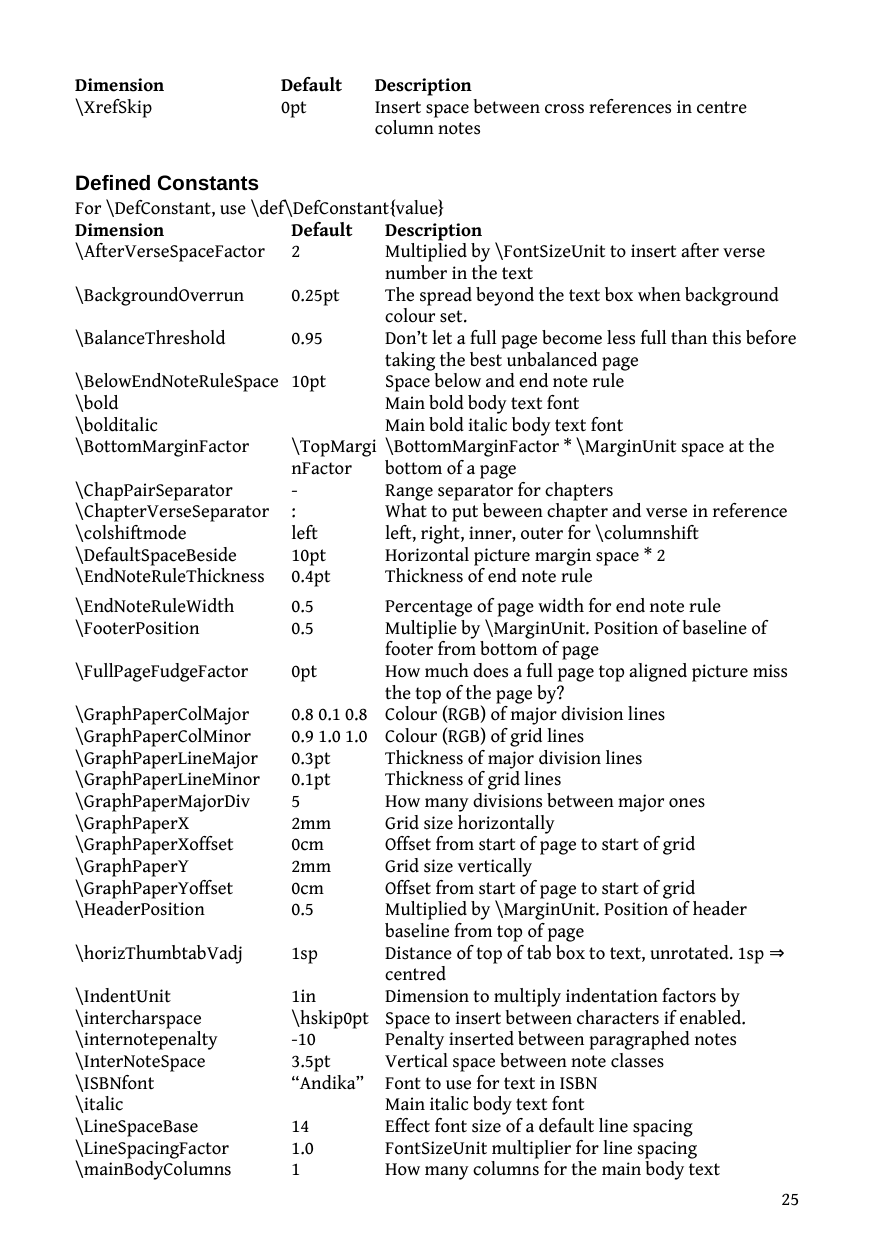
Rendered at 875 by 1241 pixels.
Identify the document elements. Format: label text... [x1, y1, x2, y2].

table_cell \LineSpaceBase [75, 1116, 291, 1138]
table_cell 14 [291, 1116, 385, 1138]
table_cell 2mm [291, 813, 385, 834]
table_cell 10pt [291, 371, 385, 393]
table_cell Effect font size of a default line spacing [385, 1116, 816, 1138]
table_cell [291, 415, 385, 436]
table_cell \GraphPaperX [75, 813, 291, 834]
table_cell \EndNoteRuleWidth [75, 596, 291, 618]
table_cell Don’t let a full page become less full than this before taking the best unbalanced page [385, 328, 816, 371]
table_cell - [291, 480, 385, 501]
table_cell 0.5 [291, 899, 385, 943]
table_cell 0cm [291, 878, 385, 899]
table_cell left [291, 523, 385, 545]
table_header Dimension [75, 220, 291, 241]
table_header Default [291, 220, 385, 241]
table_cell \bold [75, 393, 291, 415]
table_cell \horizThumbtabVadj [75, 943, 291, 986]
table_cell Multiplied by \FontSizeUnit to insert after verse number in the text [385, 241, 816, 285]
table_cell 0.3pt [291, 748, 385, 769]
table_cell \GraphPaperColMinor [75, 726, 291, 748]
table_cell \italic [75, 1094, 291, 1116]
table_cell 2 [291, 241, 385, 285]
table_cell 1sp [291, 943, 385, 986]
table_header Description [375, 75, 798, 97]
table_cell 1 [291, 1159, 385, 1181]
table_cell How much does a full page top aligned picture miss the top of the page by? [385, 661, 816, 704]
table_cell Multiplie by \MarginUnit. Position of baseline of footer from bottom of page [385, 618, 816, 661]
table_cell The spread beyond the text box when background colour set. [385, 285, 816, 328]
table_cell How many divisions between major ones [385, 791, 816, 813]
table_cell \IndentUnit [75, 986, 291, 1008]
table_cell Main italic body text font [385, 1094, 816, 1116]
table_cell 0.1pt [291, 769, 385, 791]
table_cell \BottomMarginFactor * \MarginUnit space at the bottom of a page [385, 436, 816, 480]
table_cell [291, 1094, 385, 1116]
table_cell \⁠BelowEndNoteRuleSpace [75, 371, 291, 393]
table_cell Thickness of grid lines [385, 769, 816, 791]
table_cell 0.95 [291, 328, 385, 371]
table_cell \ChapPairSeparator [75, 480, 291, 501]
table_cell \⁠GraphPaperLineMajor [75, 748, 291, 769]
table_cell Range separator for chapters [385, 480, 816, 501]
table_cell \DefaultSpaceBeside [75, 545, 291, 566]
table_cell \BottomMarginFactor [75, 436, 291, 480]
table_header Description [385, 220, 816, 241]
table_cell left, right, inner, outer for \⁠columnshift [385, 523, 816, 545]
table_cell \GraphPaperYoffset [75, 878, 291, 899]
table_cell Horizontal picture margin space * 2 [385, 545, 816, 566]
table_cell \intercharspace [75, 1008, 291, 1029]
table_cell Offset from start of page to start of grid [385, 878, 816, 899]
subtitle Defined Constants [75, 171, 799, 195]
table_cell \HeaderPosition [75, 899, 291, 943]
table_cell FontSizeUnit multiplier for line spacing [385, 1138, 816, 1159]
table_cell \BackgroundOverrun [75, 285, 291, 328]
table_cell 0.25pt [291, 285, 385, 328]
table_cell 1in [291, 986, 385, 1008]
table_cell Distance of top of tab box to text, unrotated. 1sp ⇒ centred [385, 943, 816, 986]
table_cell \ISBNfont [75, 1073, 291, 1094]
table_cell Font to use for text in ISBN [385, 1073, 816, 1094]
table_cell Thickness of end note rule [385, 566, 816, 596]
table_cell \⁠EndNoteRuleThickness [75, 566, 291, 596]
table_cell Colour (RGB) of major division lines [385, 704, 816, 726]
table_cell 0.9 1.0 1.0 [291, 726, 385, 748]
table_cell Penalty inserted between paragraphed notes [385, 1029, 816, 1051]
table_cell \internotepenalty [75, 1029, 291, 1051]
table_cell \FullPageFudgeFactor [75, 661, 291, 704]
table_cell Grid size vertically [385, 856, 816, 878]
table_cell What to put beween chapter and verse in reference [385, 501, 816, 523]
table_cell \GraphPaperColMajor [75, 704, 291, 726]
table_cell Thickness of major division lines [385, 748, 816, 769]
table_cell \GraphPaperXoffset [75, 834, 291, 856]
table_header Dimension [75, 75, 281, 97]
table_cell \⁠TopMarginFactor [291, 436, 385, 480]
table_cell 3.5pt [291, 1051, 385, 1073]
table_header Default [281, 75, 374, 97]
table_cell \BalanceThreshold [75, 328, 291, 371]
table_cell Multiplied by \MarginUnit. Position of header baseline from top of page [385, 899, 816, 943]
table_cell \⁠ChapterVerseSeparator [75, 501, 291, 523]
table_cell 0pt [281, 97, 374, 140]
table_cell \⁠AfterVerseSpaceFactor [75, 241, 291, 285]
table_cell Main bold body text font [385, 393, 816, 415]
table_cell 2mm [291, 856, 385, 878]
table_cell Space to insert between characters if enabled. [385, 1008, 816, 1029]
table_cell \mainBodyColumns [75, 1159, 291, 1181]
table_cell \FooterPosition [75, 618, 291, 661]
table_cell 0cm [291, 834, 385, 856]
table_cell \hskip0pt [291, 1008, 385, 1029]
table_cell Insert space between cross references in centre column notes [375, 97, 798, 140]
table_cell \GraphPaperY [75, 856, 291, 878]
table_cell Colour (RGB) of grid lines [385, 726, 816, 748]
table_cell 0.8 0.1 0.8 [291, 704, 385, 726]
table_cell “Andika” [291, 1073, 385, 1094]
table_cell 0.5 [291, 618, 385, 661]
table_cell Space below and end note rule [385, 371, 816, 393]
table_cell Percentage of page width for end note rule [385, 596, 816, 618]
table_cell \bolditalic [75, 415, 291, 436]
table_cell \⁠GraphPaperLineMinor [75, 769, 291, 791]
table_cell Main bold italic body text font [385, 415, 816, 436]
table_cell 10pt [291, 545, 385, 566]
table_cell \GraphPaperMajorDiv [75, 791, 291, 813]
table_cell \XrefSkip [75, 97, 281, 140]
table_cell [291, 393, 385, 415]
table_cell How many columns for the main body text [385, 1159, 816, 1181]
table_cell 0pt [291, 661, 385, 704]
table_cell 0.5 [291, 596, 385, 618]
list For \DefConstant, use \def\DefConstant{value} [75, 198, 799, 220]
table_cell Vertical space between note classes [385, 1051, 816, 1073]
table_cell Dimension to multiply indentation factors by [385, 986, 816, 1008]
table_cell -10 [291, 1029, 385, 1051]
table_cell : [291, 501, 385, 523]
table_cell Grid size horizontally [385, 813, 816, 834]
table_cell \LineSpacingFactor [75, 1138, 291, 1159]
table_cell Offset from start of page to start of grid [385, 834, 816, 856]
table_cell \colshiftmode [75, 523, 291, 545]
table_cell 5 [291, 791, 385, 813]
table_cell 1.0 [291, 1138, 385, 1159]
table_cell \InterNoteSpace [75, 1051, 291, 1073]
table_cell 0.4pt [291, 566, 385, 596]
